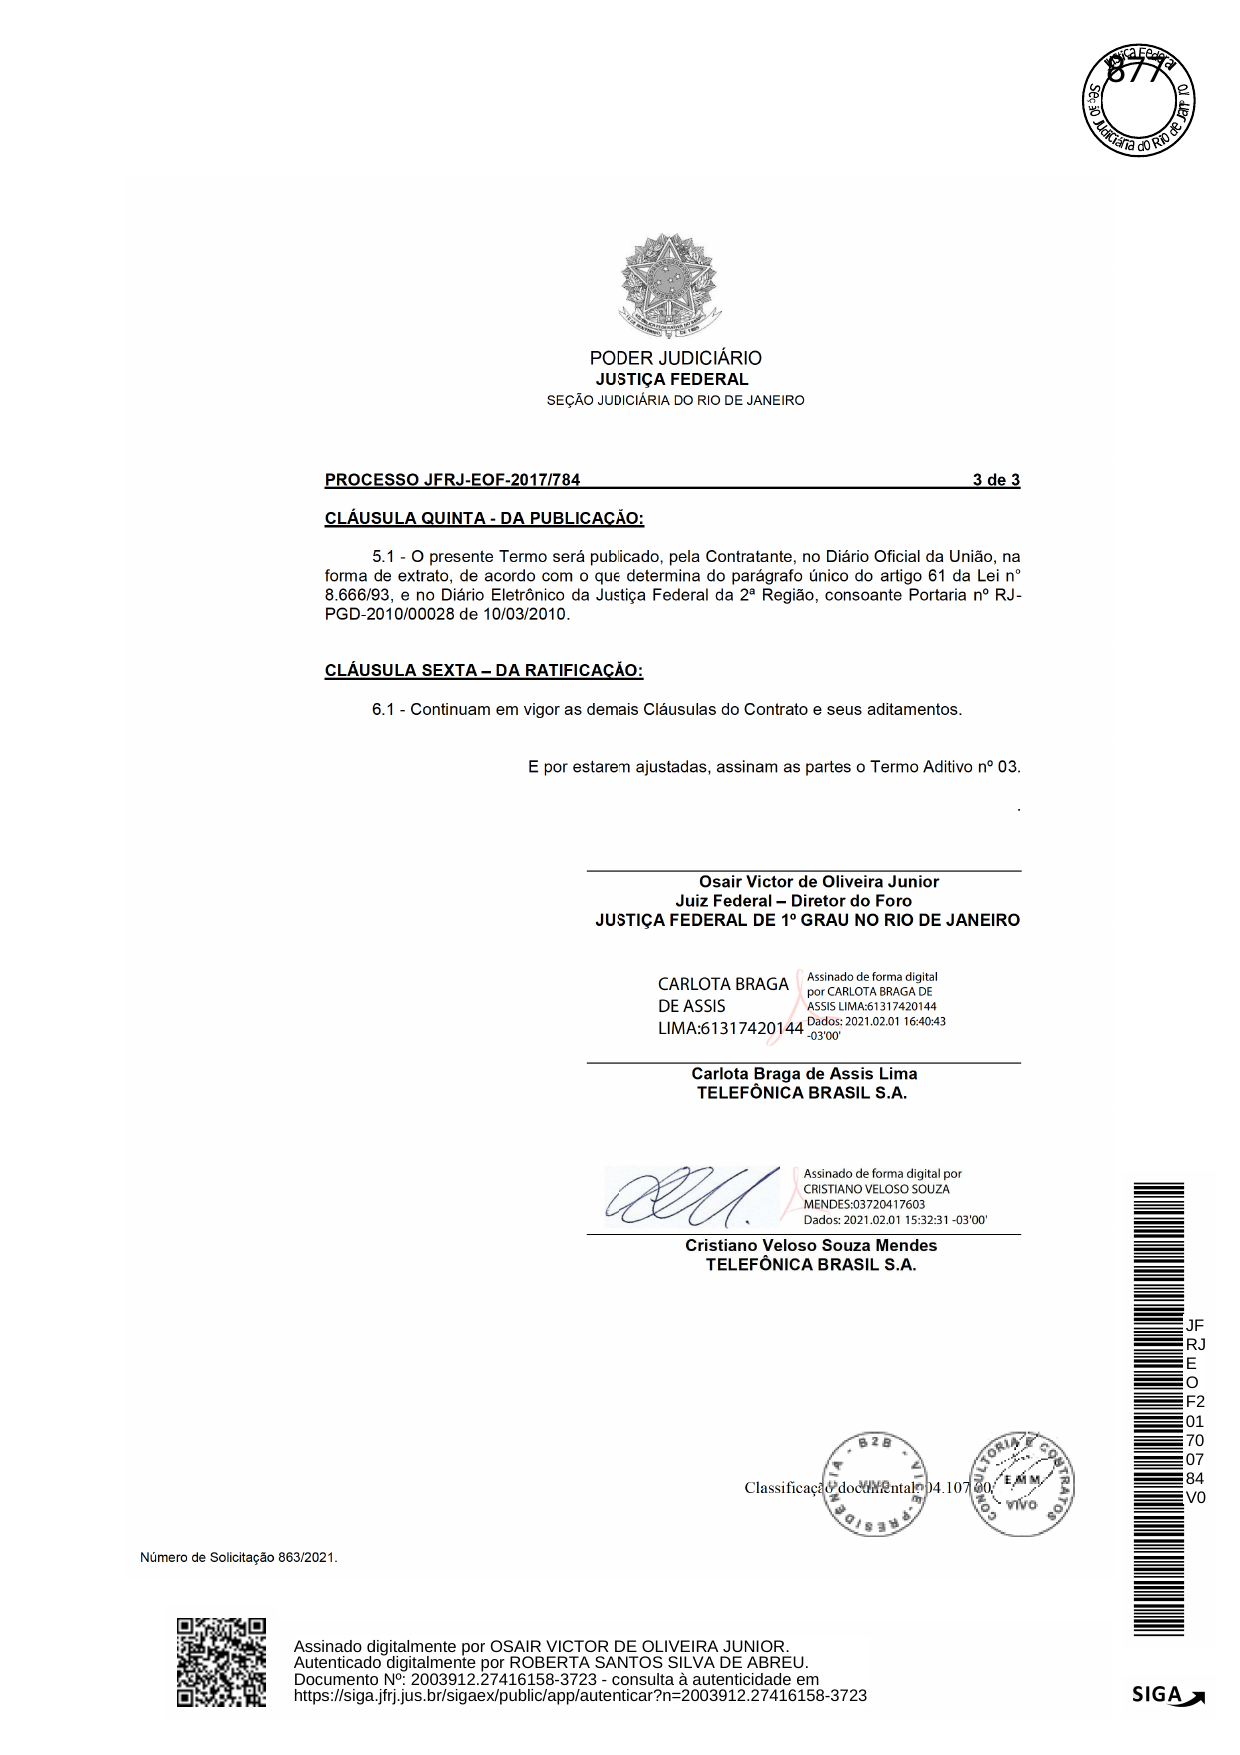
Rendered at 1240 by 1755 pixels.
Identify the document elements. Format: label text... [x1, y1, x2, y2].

text JFRJEOF201700784V05 [1186, 1316, 1206, 1504]
text ç [1088, 98, 1099, 106]
text e [1179, 97, 1193, 105]
